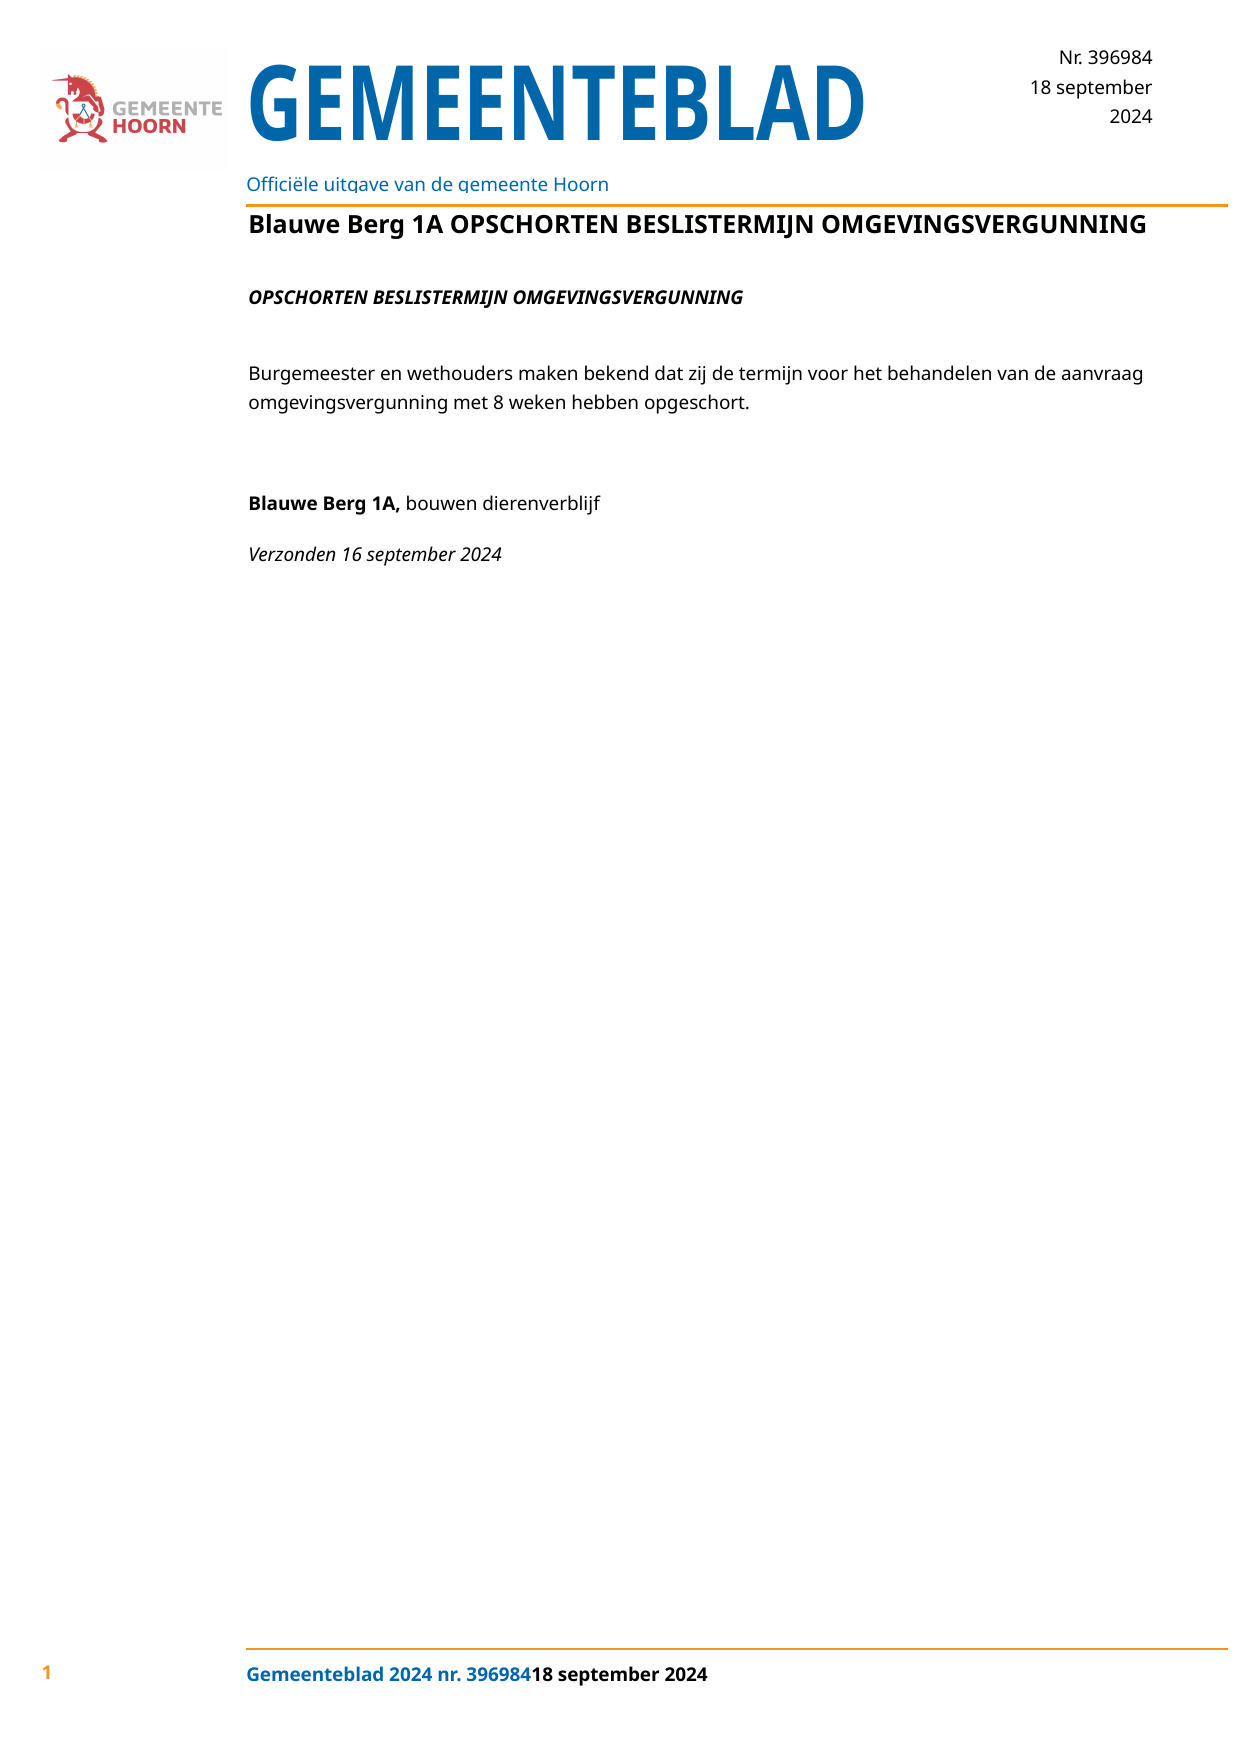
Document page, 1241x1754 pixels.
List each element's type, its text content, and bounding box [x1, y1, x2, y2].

text Blauwe Berg 1A OPSCHORTEN BESLISTERMIJN OMGEVINGSVERGUNNING [248, 207, 1152, 241]
text Verzonden 16 september 2024 [248, 541, 1152, 567]
text Burgemeester en wethouders maken bekend dat zij de termijn voor het behandelen van de aanvraag omgevingsvergunning met 8 weken hebben opgeschort. [248, 360, 1152, 415]
picture [41, 47, 231, 172]
text Blauwe Berg 1A, bouwen dierenverblijf [248, 490, 1152, 516]
text OPSCHORTEN BESLISTERMIJN OMGEVINGSVERGUNNING [248, 284, 1152, 309]
